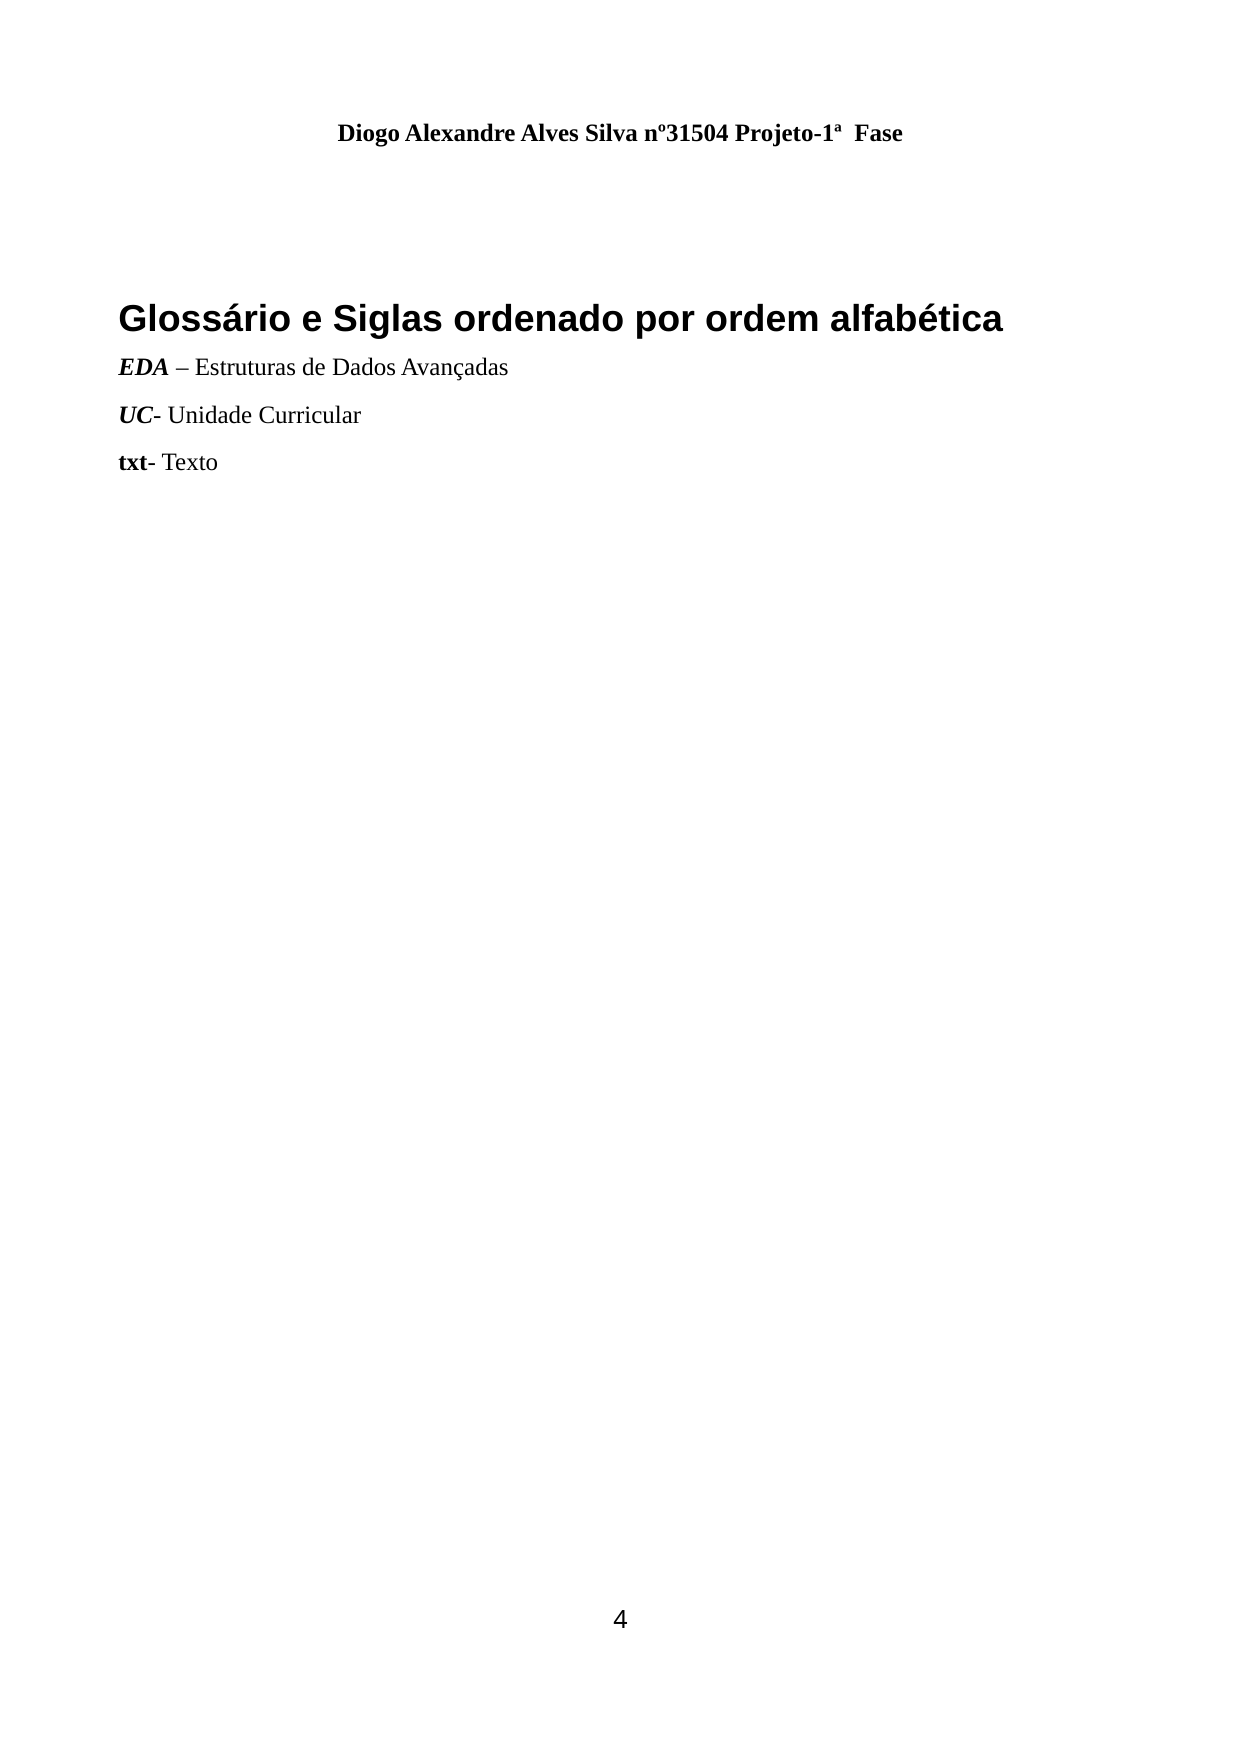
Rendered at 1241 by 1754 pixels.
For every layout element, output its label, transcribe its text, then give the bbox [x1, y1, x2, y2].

text txt- Texto [118, 447, 1122, 476]
subtitle Glossário e Siglas ordenado por ordem alfabética [118, 297, 1122, 340]
text UC- Unidade Curricular [118, 400, 1122, 428]
text EDA – Estruturas de Dados Avançadas [118, 352, 1122, 381]
